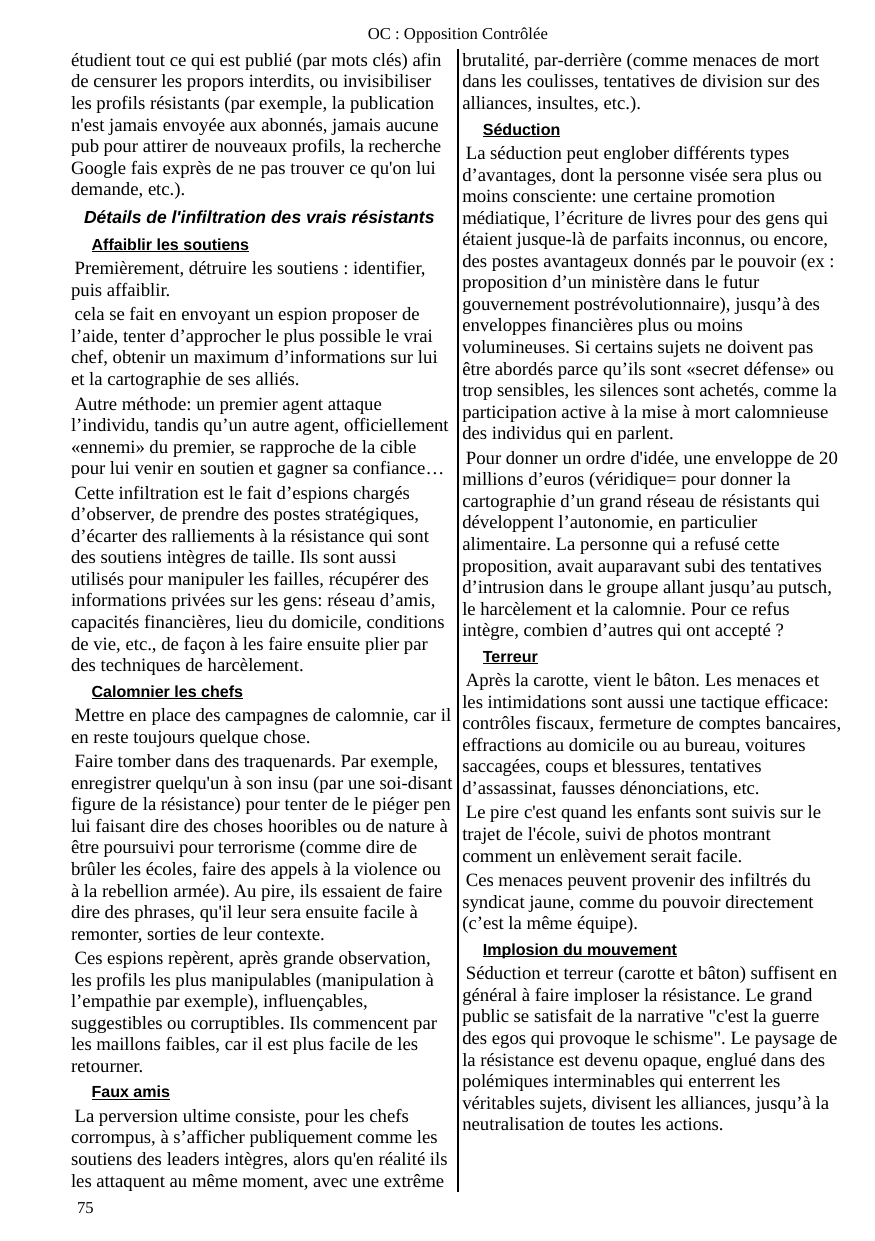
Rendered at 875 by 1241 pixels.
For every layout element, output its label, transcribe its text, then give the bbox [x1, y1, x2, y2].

text étudient tout ce qui est publié (par mots clés) afin de censurer les propors interdits, ou invisibiliser les profils résistants (par exemple, la publication n'est jamais envoyée aux abonnés, jamais aucune pub pour attirer de nouveaux profils, la recherche Google fais exprès de ne pas trouver ce qu'on lui demande, etc.). [71, 49, 453, 200]
text Ces espions repèrent, après grande observation, les profils les plus manipulables (manipulation à l’empathie par exemple), influençables, suggestibles ou corruptibles. Ils commencent par les maillons faibles, car il est plus facile de les retourner. [71, 947, 453, 1076]
text Cette infiltration est le fait d’espions chargés d’observer, de prendre des postes stratégiques, d’écarter des ralliements à la résistance qui sont des soutiens intègres de taille. Ils sont aussi utilisés pour manipuler les failles, récupérer des informations privées sur les gens: réseau d’amis, capacités financières, lieu du domicile, conditions de vie, etc., de façon à les faire ensuite plier par des techniques de harcèlement. [71, 482, 453, 676]
text Pour donner un ordre d'idée, une enveloppe de 20 millions d’euros (véridique= pour donner la cartographie d’un grand réseau de résistants qui développent l’autonomie, en particulier alimentaire. La personne qui a refusé cette proposition, avait auparavant subi des tentatives d’intrusion dans le groupe allant jusqu’au putsch, le harcèlement et la calomnie. Pour ce refus intègre, combien d’autres qui ont accepté ? [462, 447, 844, 641]
subtitle Terreur [483, 647, 844, 666]
text Le pire c'est quand les enfants sont suivis sur le trajet de l'école, suivi de photos montrant comment un enlèvement serait facile. [462, 801, 844, 866]
subtitle Affaiblir les soutiens [91, 235, 453, 254]
subtitle Calomnier les chefs [91, 682, 453, 701]
text brutalité, par-derrière (comme menaces de mort dans les coulisses, tentatives de division sur des alliances, insultes, etc.). [462, 49, 844, 113]
text Premièrement, détruire les soutiens : identifier, puis affaiblir. [71, 257, 453, 300]
subtitle Faux amis [91, 1083, 453, 1101]
subtitle Séduction [483, 120, 844, 138]
text La perversion ultime consiste, pour les chefs corrompus, à s’afficher publiquement comme les soutiens des leaders intègres, alors qu'en réalité ils les attaquent au même moment, avec une extrême [71, 1105, 453, 1191]
text Après la carotte, vient le bâton. Les menaces et les intimidations sont aussi une tactique efficace: contrôles fiscaux, fermeture de comptes bancaires, effractions au domicile ou au bureau, voitures saccagées, coups et blessures, tentatives d’assassinat, fausses dénonciations, etc. [462, 669, 844, 798]
text Autre méthode: un premier agent attaque l’individu, tandis qu’un autre agent, officiellement «ennemi» du premier, se rapproche de la cible pour lui venir en soutien et gagner sa confiance… [71, 392, 453, 479]
text cela se fait en envoyant un espion proposer de l’aide, tenter d’approcher le plus possible le vrai chef, obtenir un maximum d’informations sur lui et la cartographie de ses alliés. [71, 303, 453, 389]
text La séduction peut englober différents types d’avantages, dont la personne visée sera plus ou moins consciente: une certaine promotion médiatique, l’écriture de livres pour des gens qui étaient jusque-là de parfaits inconnus, ou encore, des postes avantageux donnés par le pouvoir (ex : proposition d’un ministère dans le futur gouvernement postrévolutionnaire), jusqu’à des enveloppes financières plus ou moins volumineuses. Si certains sujets ne doivent pas être abordés parce qu’ils sont «secret défense» ou trop sensibles, les silences sont achetés, comme la participation active à la mise à mort calomnieuse des individus qui en parlent. [462, 142, 844, 444]
text Faire tomber dans des traquenards. Par exemple, enregistrer quelqu'un à son insu (par une soi-disant figure de la résistance) pour tenter de le piéger pen lui faisant dire des choses hooribles ou de nature à être poursuivi pour terrorisme (comme dire de brûler les écoles, faire des appels à la violence ou à la rebellion armée). Au pire, ils essaient de faire dire des phrases, qu'il leur sera ensuite facile à remonter, sorties de leur contexte. [71, 750, 453, 944]
text Mettre en place des campagnes de calomnie, car il en reste toujours quelque chose. [71, 704, 453, 747]
text Séduction et terreur (carotte et bâton) suffisent en général à faire imploser la résistance. Le grand public se satisfait de la narrative "c'est la guerre des egos qui provoque le schisme". Le paysage de la résistance est devenu opaque, englué dans des polémiques interminables qui enterrent les véritables sujets, divisent les alliances, jusqu’à la neutralisation de toutes les actions. [462, 962, 844, 1135]
subtitle Détails de l'infiltration des vrais résistants [84, 207, 453, 227]
text Ces menaces peuvent provenir des infiltrés du syndicat jaune, comme du pouvoir directement (c’est la même équipe). [462, 869, 844, 934]
subtitle Implosion du mouvement [483, 940, 844, 959]
